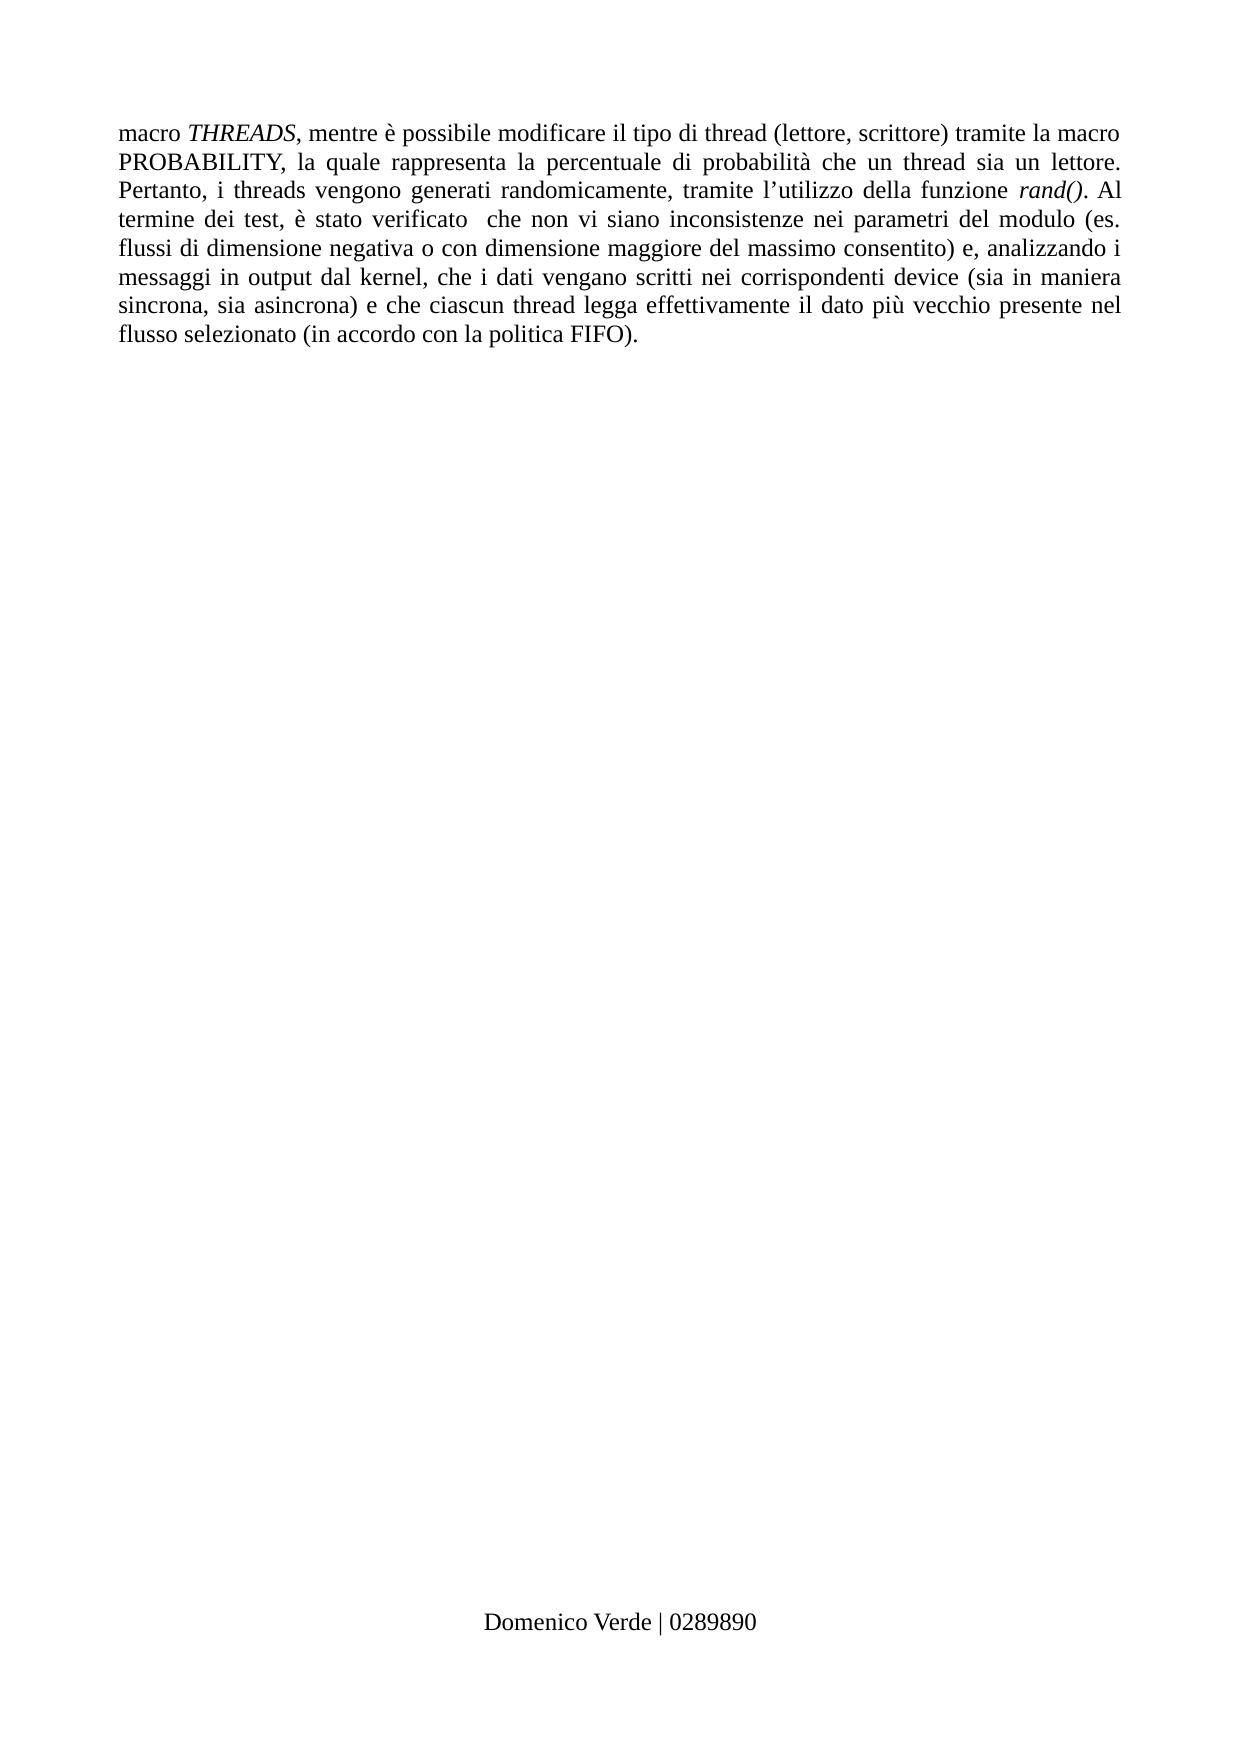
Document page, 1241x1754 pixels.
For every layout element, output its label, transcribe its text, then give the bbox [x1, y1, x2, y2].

text macro THREADS, mentre è possibile modificare il tipo di thread (lettore, scrittore) tramite la macro PROBABILITY, la quale rappresenta la percentuale di probabilità che un thread sia un lettore. Pertanto, i threads vengono generati randomicamente, tramite l’utilizzo della funzione rand(). Al termine dei test, è stato verificato che non vi siano inconsistenze nei parametri del modulo (es. flussi di dimensione negativa o con dimensione maggiore del massimo consentito) e, analizzando i messaggi in output dal kernel, che i dati vengano scritti nei corrispondenti device (sia in maniera sincrona, sia asincrona) e che ciascun thread legga effettivamente il dato più vecchio presente nel flusso selezionato (in accordo con la politica FIFO). [118, 118, 1122, 348]
